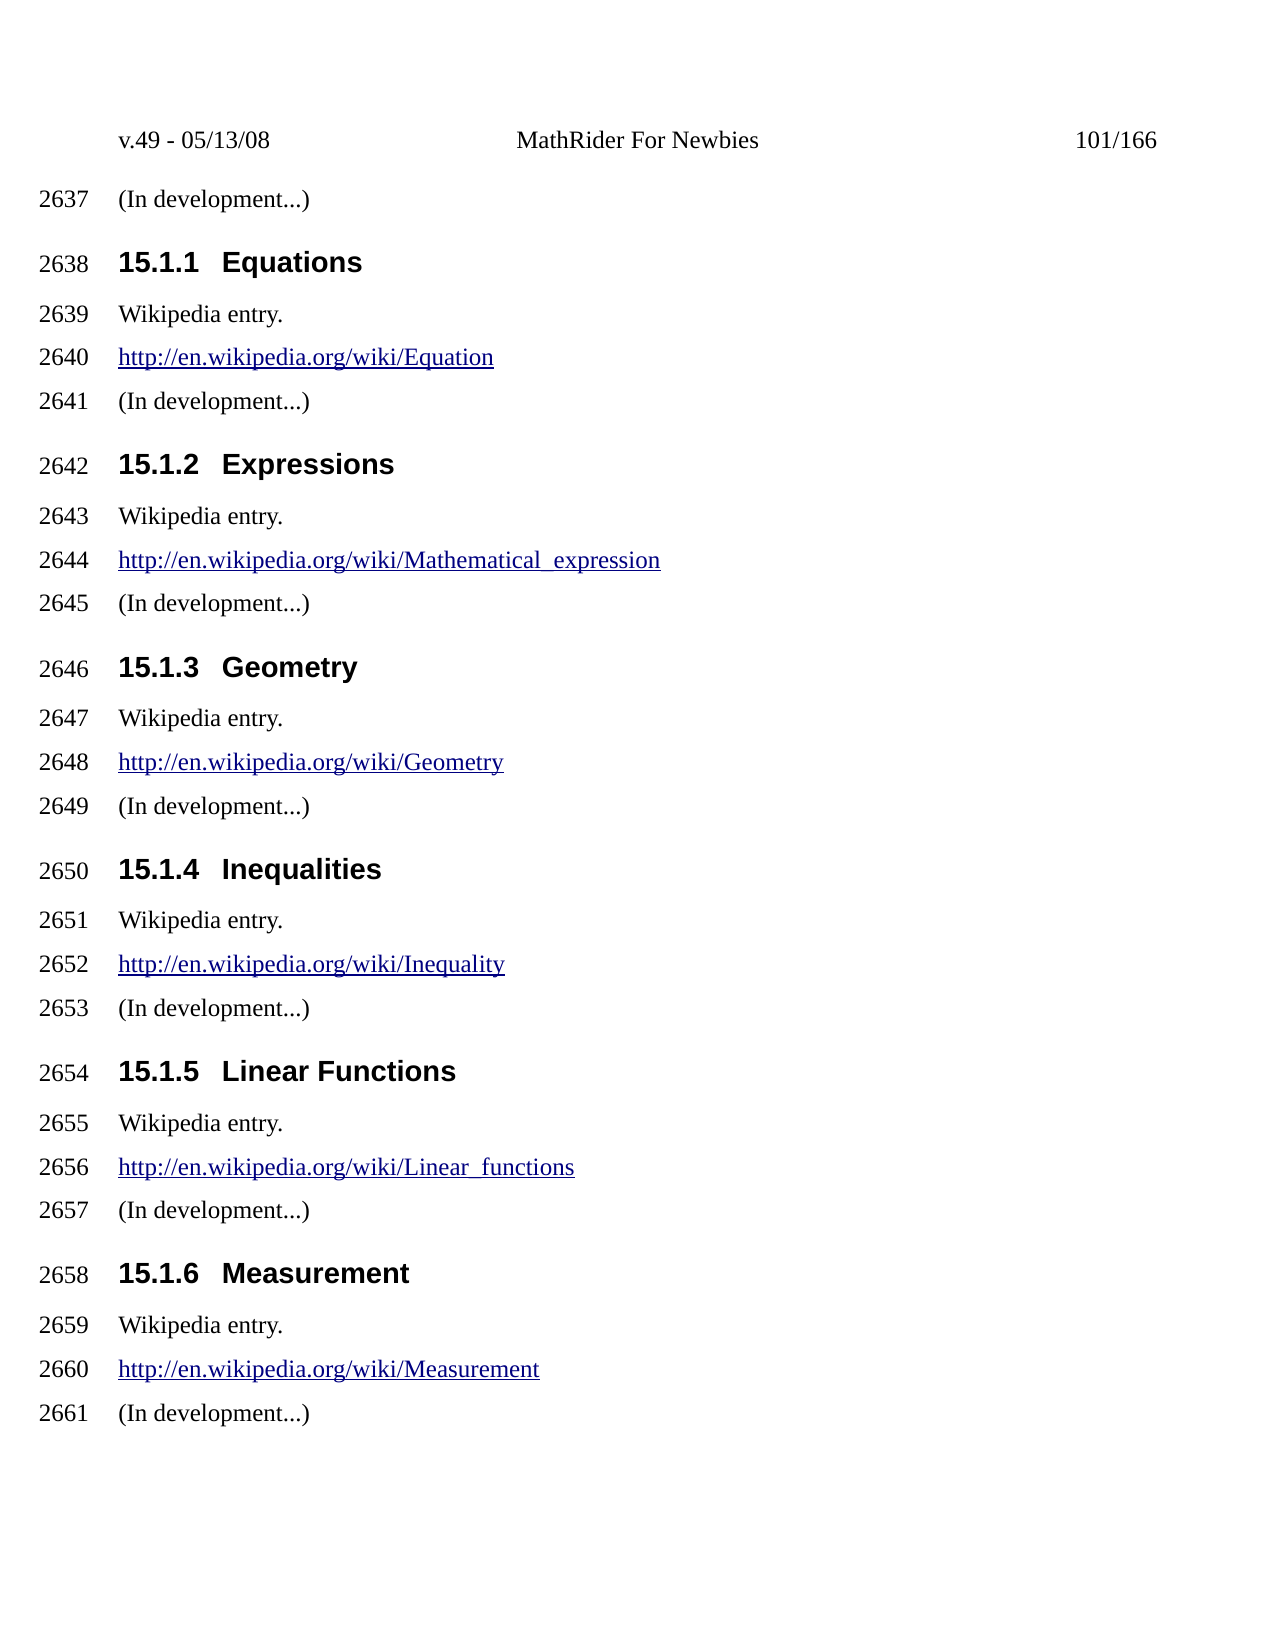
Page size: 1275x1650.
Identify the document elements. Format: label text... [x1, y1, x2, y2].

text http://en.wikipedia.org/wiki/Equation [118, 342, 1157, 371]
text (In development...) [118, 791, 1157, 819]
text http://en.wikipedia.org/wiki/Geometry [118, 747, 1157, 776]
text Wikipedia entry. [118, 501, 1157, 530]
text http://en.wikipedia.org/wiki/Mathematical_expression [118, 545, 1157, 573]
subtitle Measurement [118, 1257, 1157, 1290]
text Wikipedia entry. [118, 299, 1157, 327]
text (In development...) [118, 1398, 1157, 1426]
text (In development...) [118, 588, 1157, 617]
subtitle Equations [118, 245, 1157, 279]
text (In development...) [118, 993, 1157, 1022]
subtitle Expressions [118, 447, 1157, 481]
text Wikipedia entry. [118, 906, 1157, 934]
text (In development...) [118, 184, 1157, 213]
text Wikipedia entry. [118, 1310, 1157, 1339]
text (In development...) [118, 1195, 1157, 1224]
subtitle Inequalities [118, 852, 1157, 886]
subtitle Linear Functions [118, 1054, 1157, 1088]
text http://en.wikipedia.org/wiki/Measurement [118, 1354, 1157, 1383]
text Wikipedia entry. [118, 703, 1157, 732]
text http://en.wikipedia.org/wiki/Linear_functions [118, 1152, 1157, 1180]
text Wikipedia entry. [118, 1108, 1157, 1137]
text http://en.wikipedia.org/wiki/Inequality [118, 949, 1157, 978]
text (In development...) [118, 386, 1157, 415]
subtitle Geometry [118, 650, 1157, 683]
